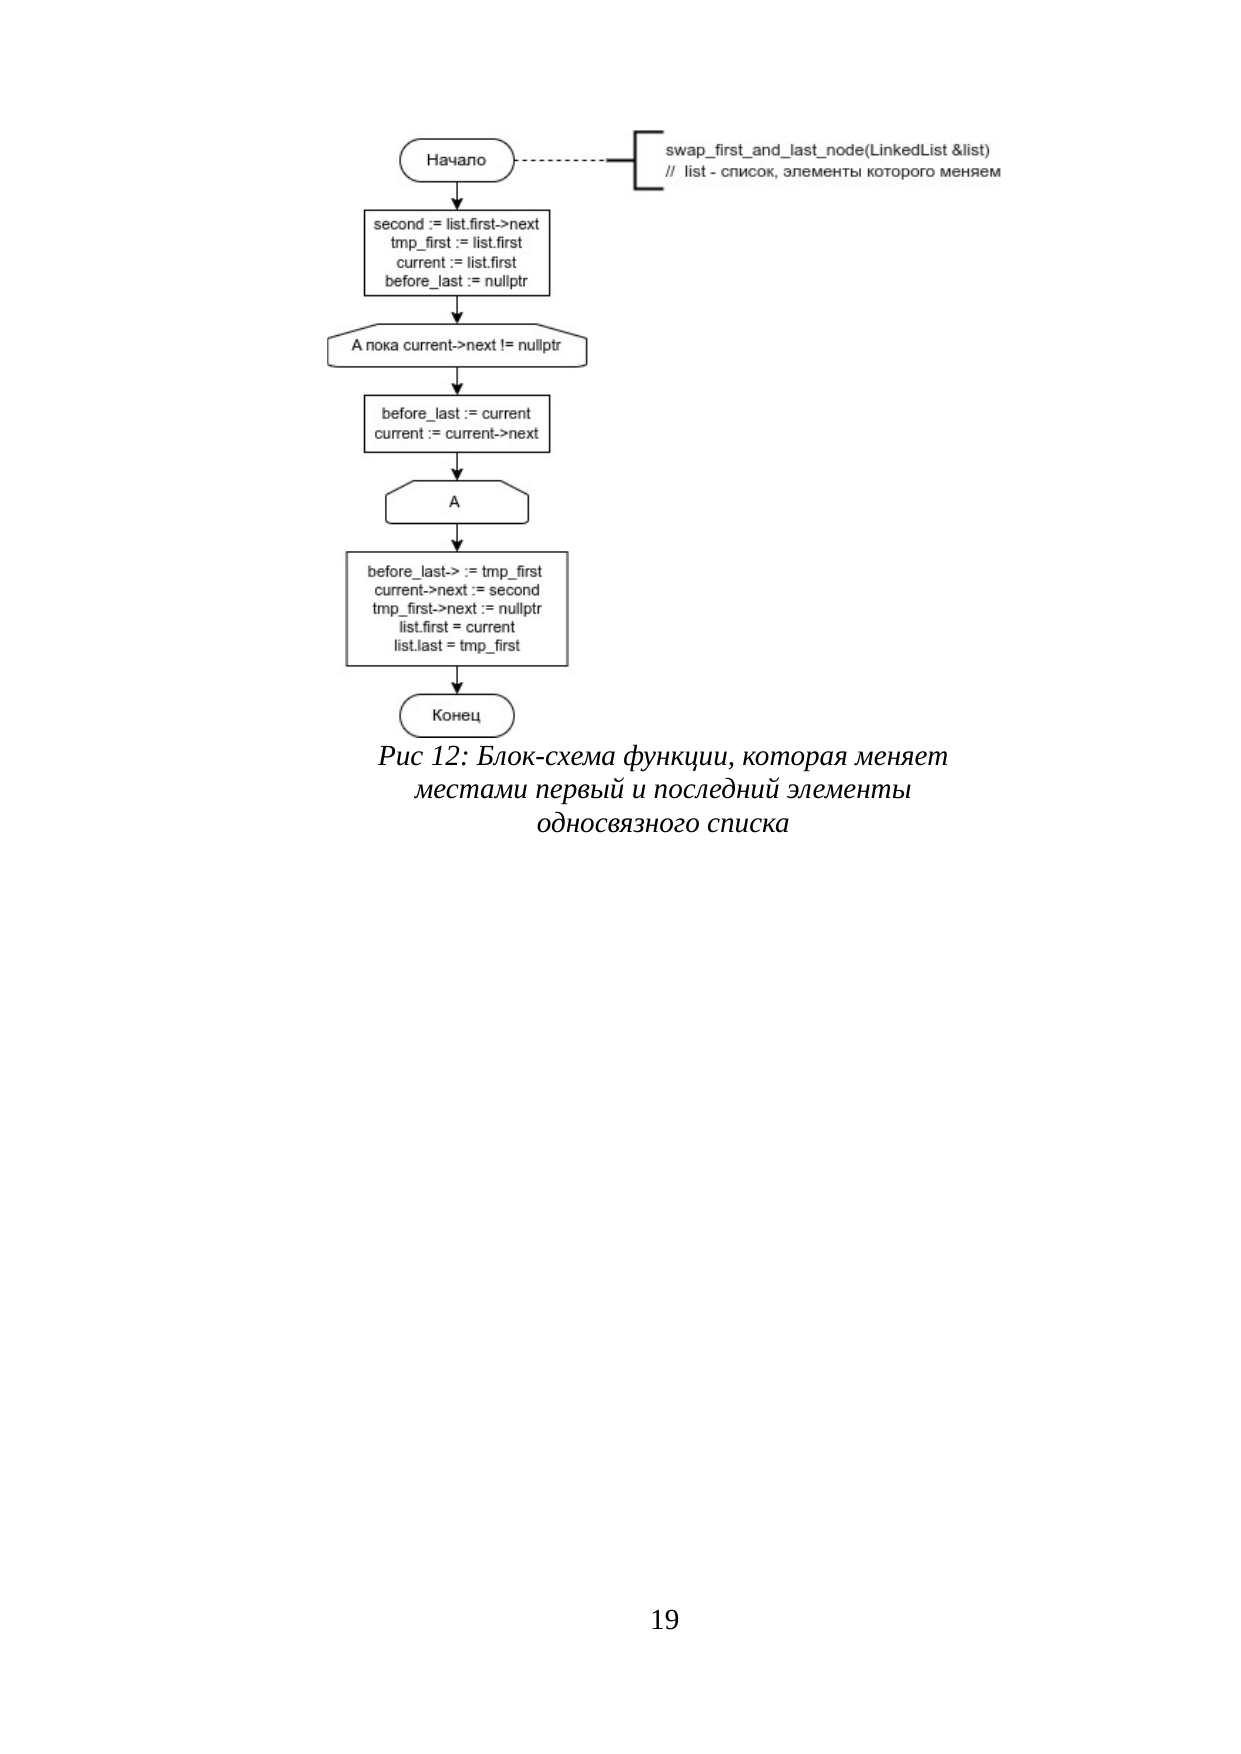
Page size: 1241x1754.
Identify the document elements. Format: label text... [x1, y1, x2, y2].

picture [327, 130, 1002, 738]
text Рис 12: Блок-схема функции, которая меняет местами первый и последний элементы односвязного списка [337, 738, 992, 838]
